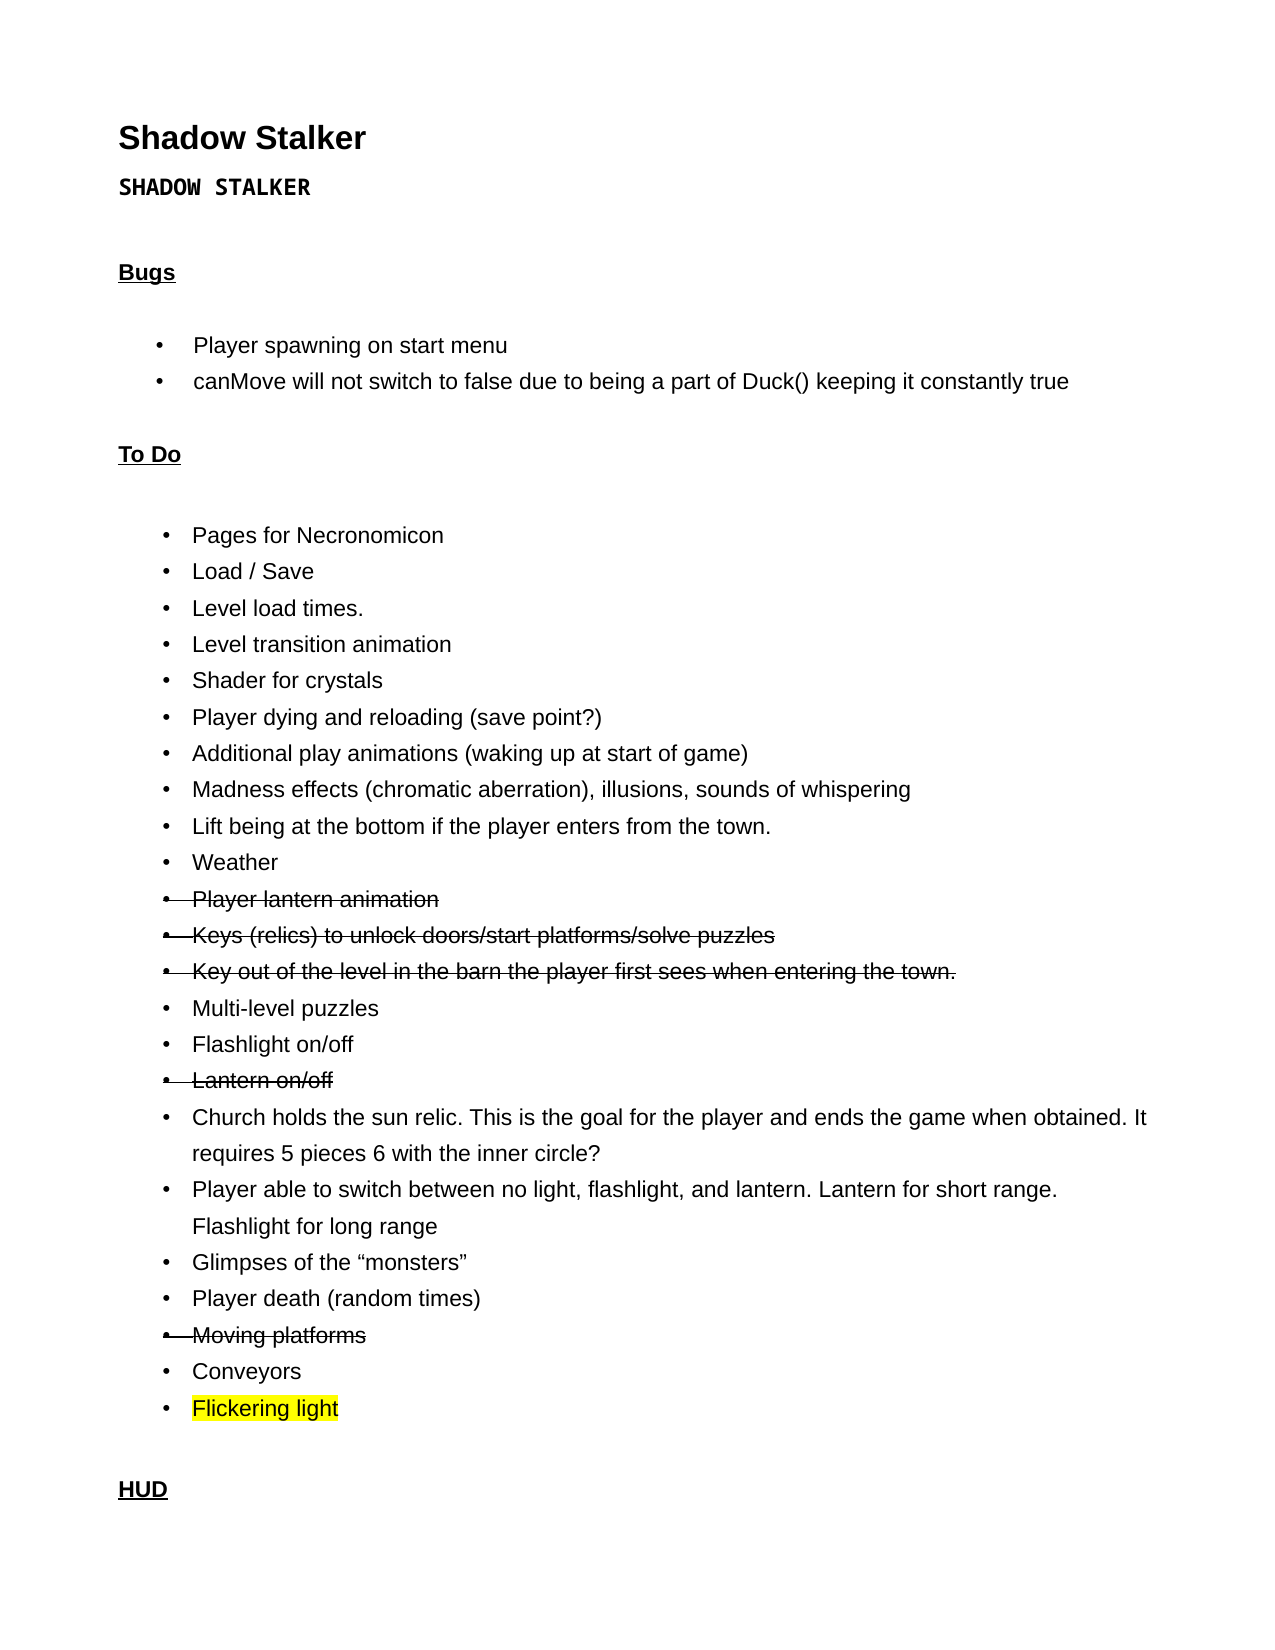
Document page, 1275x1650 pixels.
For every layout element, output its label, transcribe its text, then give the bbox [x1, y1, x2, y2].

list Player able to switch between no light, flashlight, and lantern. Lantern for short range. Flashlight for long range [162, 1176, 1157, 1239]
list Conveyors [162, 1358, 1157, 1384]
list Glimpses of the “monsters” [162, 1249, 1157, 1275]
list Key out of the level in the barn the player first sees when entering the town. [162, 958, 1157, 984]
list Flickering light [162, 1394, 1157, 1421]
list Level transition animation [162, 631, 1157, 657]
list Weather [162, 849, 1157, 876]
list Multi-level puzzles [162, 994, 1157, 1021]
list Flashlight on/off [162, 1031, 1157, 1057]
list Player dying and reloading (save point?) [162, 704, 1157, 730]
list Madness effects (chromatic aberration), illusions, sounds of whispering [162, 776, 1157, 803]
list Player spawning on start menu [156, 332, 1157, 358]
list Keys (relics) to unlock doors/start platforms/solve puzzles [162, 922, 1157, 948]
list canMove will not switch to false due to being a part of Duck() keeping it constantly true [156, 368, 1157, 394]
list Player lantern animation [162, 886, 1157, 912]
list Lift being at the bottom if the player enters from the town. [162, 813, 1157, 839]
list Additional play animations (waking up at start of game) [162, 740, 1157, 766]
list Moving platforms [162, 1322, 1157, 1348]
list Player death (random times) [162, 1285, 1157, 1312]
text Bugs [118, 259, 1157, 285]
list Load / Save [162, 558, 1157, 585]
list Lantern on/off [162, 1067, 1157, 1094]
text HUD [118, 1476, 1157, 1502]
list Church holds the sun relic. This is the goal for the player and ends the game when obtained. It requires 5 pieces 6 with the inner circle? [162, 1104, 1157, 1166]
list Level load times. [162, 595, 1157, 621]
text To Do [118, 441, 1157, 467]
list Shader for crystals [162, 667, 1157, 694]
text SHADOW STALKER [118, 171, 1157, 202]
list Pages for Necronomicon [162, 522, 1157, 548]
text Shadow Stalker [118, 118, 1157, 157]
